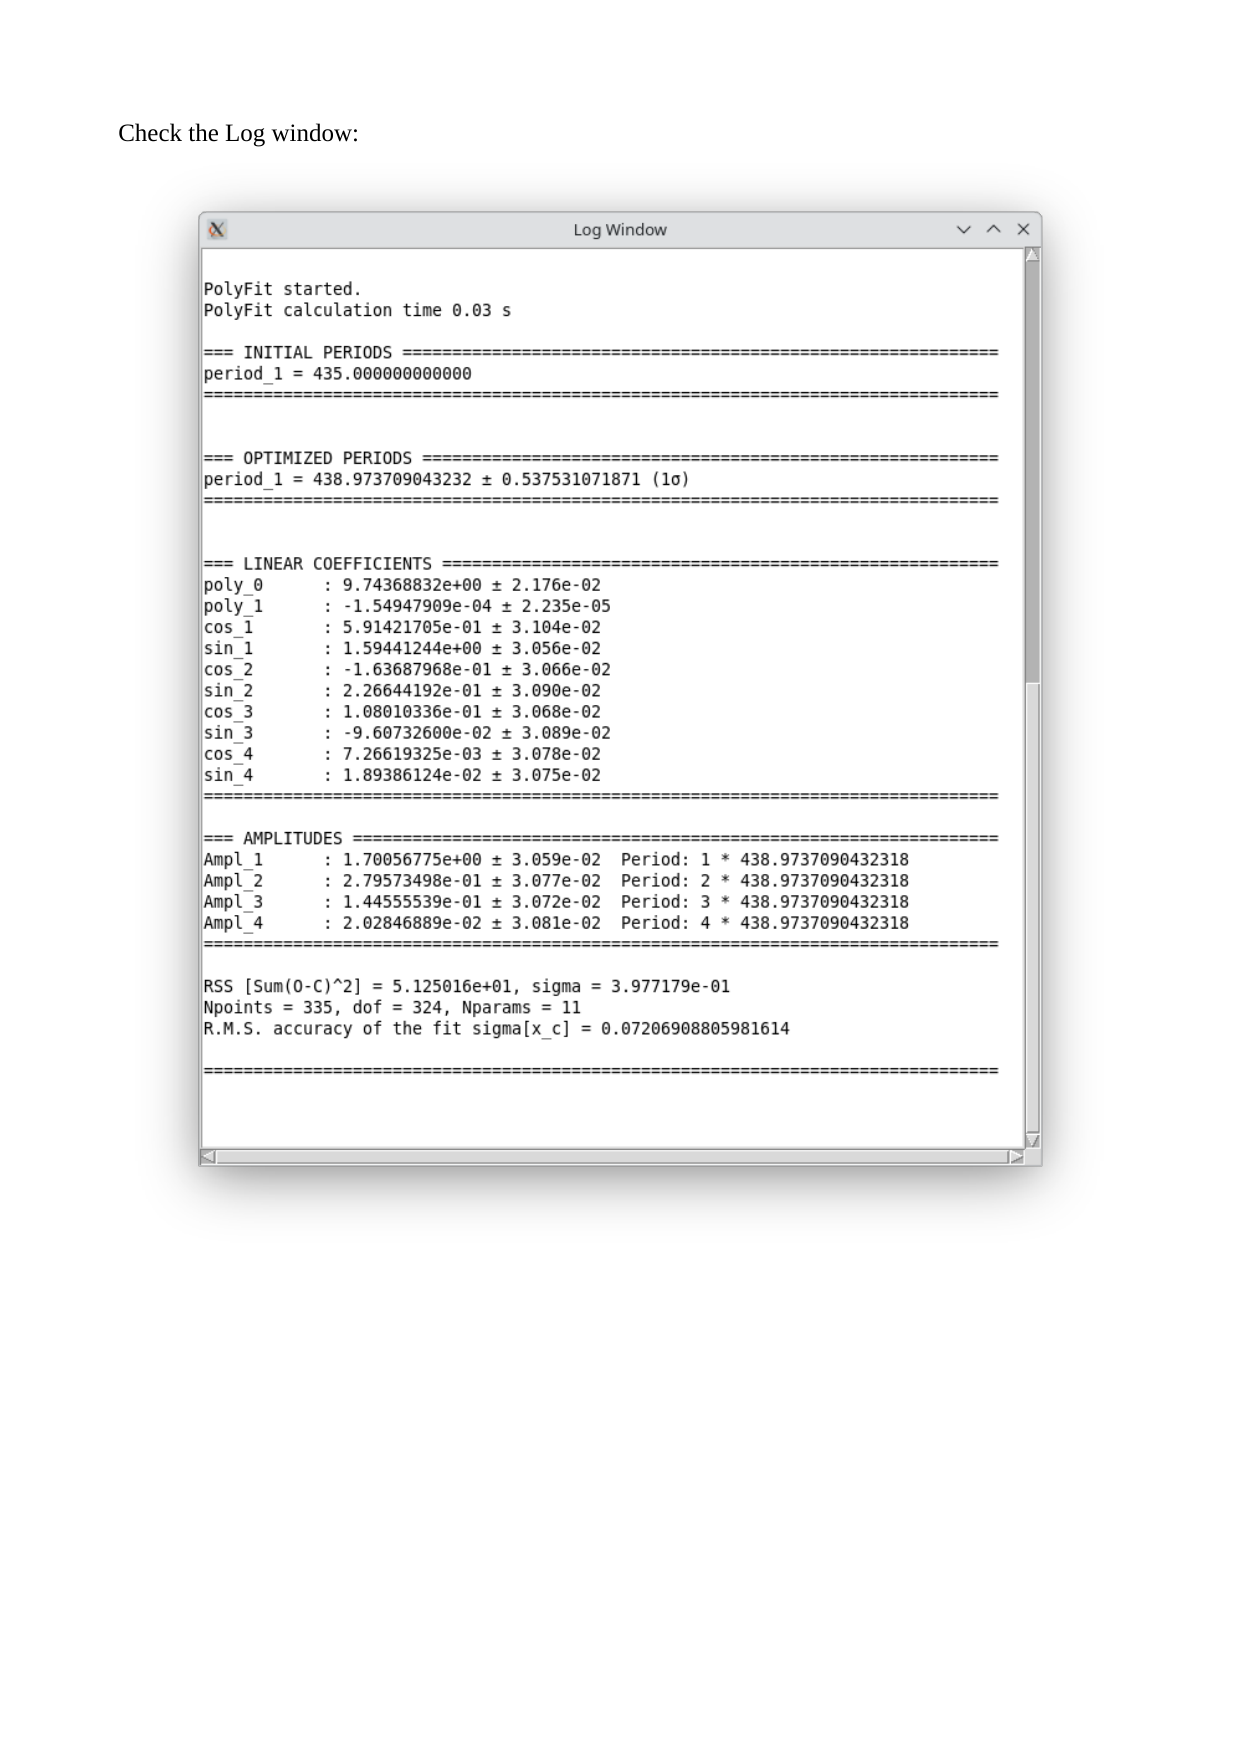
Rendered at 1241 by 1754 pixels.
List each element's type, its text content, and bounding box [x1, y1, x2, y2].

picture [118, 146, 1123, 1262]
text Check the Log window: [118, 118, 1122, 146]
